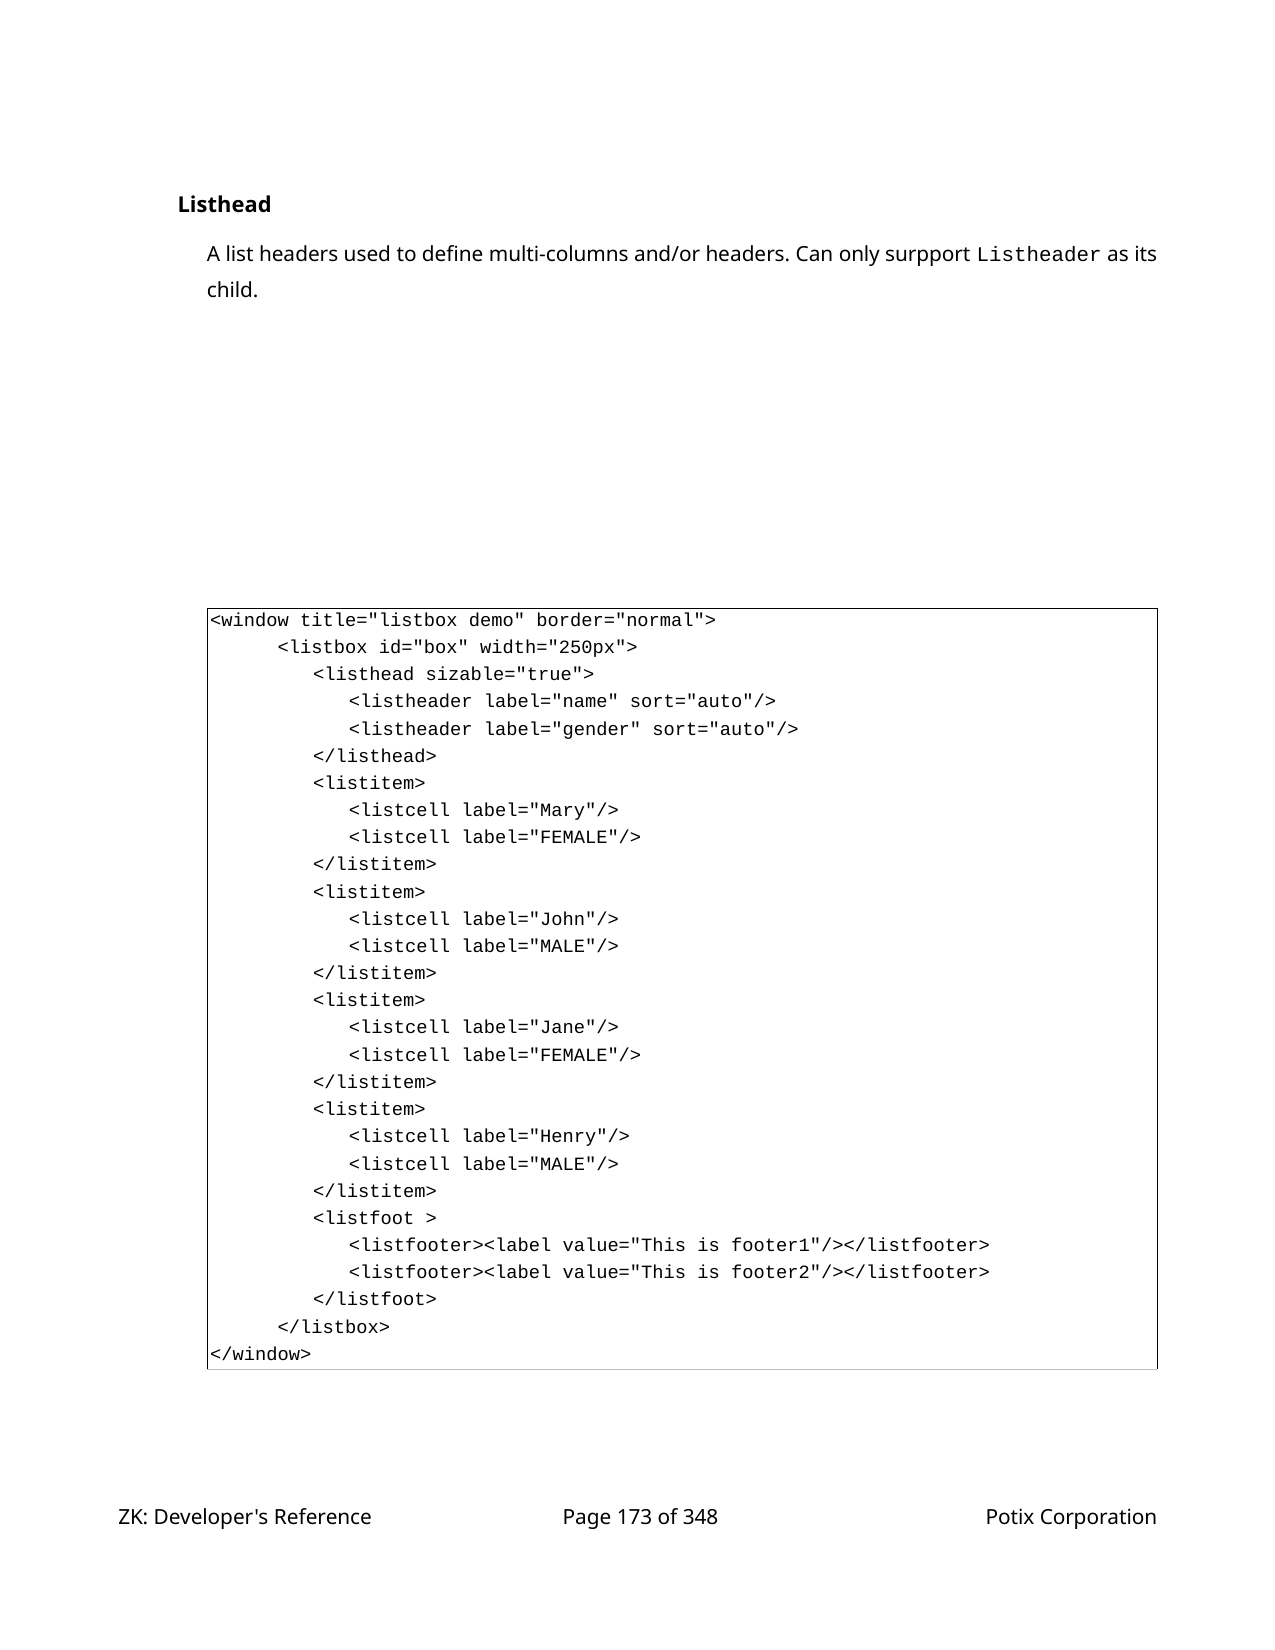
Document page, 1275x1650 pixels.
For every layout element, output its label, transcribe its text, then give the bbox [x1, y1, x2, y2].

text <listitem> [208, 1097, 1157, 1121]
text </listitem> [208, 1070, 1157, 1094]
text <listheader label="name" sort="auto"/> [208, 689, 1157, 713]
text <listhead sizable="true"> [208, 662, 1157, 686]
text <listitem> [208, 879, 1157, 904]
text </listitem> [208, 1178, 1157, 1203]
text <listcell label="Jane"/> [208, 1015, 1157, 1040]
subtitle Listhead [177, 189, 1157, 219]
text <listcell label="FEMALE"/> [208, 1043, 1157, 1067]
text <listcell label="FEMALE"/> [208, 825, 1157, 849]
text <listcell label="Mary"/> [208, 798, 1157, 822]
text <listfoot > [208, 1206, 1157, 1230]
text <listcell label="MALE"/> [208, 934, 1157, 958]
text <listheader label="gender" sort="auto"/> [208, 716, 1157, 741]
text <listitem> [208, 988, 1157, 1012]
text <listbox id="box" width="250px"> [208, 635, 1157, 659]
text <listfooter><label value="This is footer2"/></listfooter> [208, 1260, 1157, 1284]
text <listfooter><label value="This is footer1"/></listfooter> [208, 1233, 1157, 1257]
text </listbox> [208, 1314, 1157, 1339]
text </listitem> [208, 852, 1157, 877]
text </listitem> [208, 961, 1157, 985]
text </listhead> [208, 743, 1157, 768]
text <listcell label="John"/> [208, 907, 1157, 931]
text <listitem> [208, 771, 1157, 795]
text <listcell label="Henry"/> [208, 1124, 1157, 1148]
text </window> [208, 1342, 1157, 1369]
text A list headers used to define multi-columns and/or headers. Can only surpport Listheader as its child. [207, 239, 1157, 303]
text </listfoot> [208, 1287, 1157, 1312]
text <window title="listbox demo" border="normal"> [208, 609, 1157, 632]
text <listcell label="MALE"/> [208, 1151, 1157, 1176]
